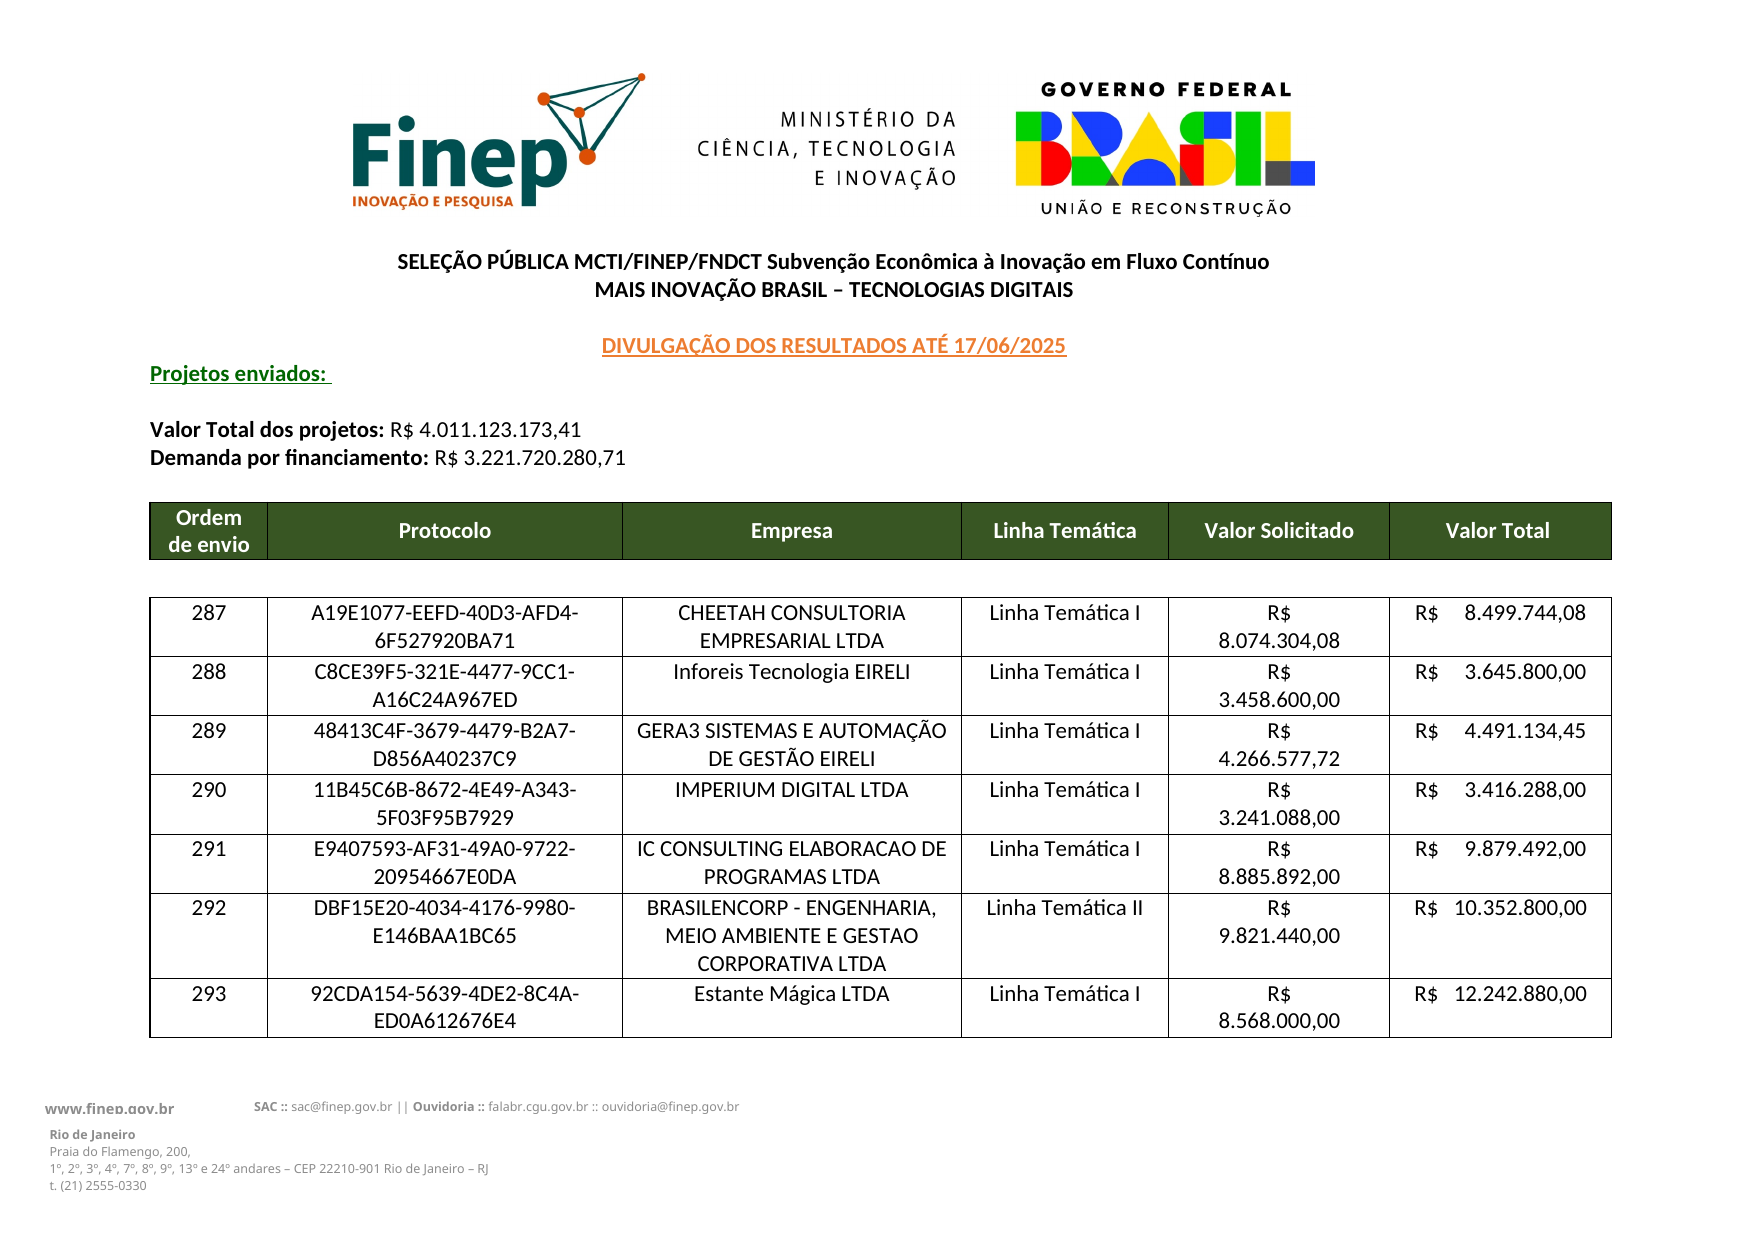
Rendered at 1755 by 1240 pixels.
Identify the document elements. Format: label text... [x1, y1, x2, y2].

table_cell 288 [151, 657, 267, 715]
table_cell R$ 8.568.000,00 [1169, 979, 1389, 1037]
table_cell BRASILENCORP - ENGENHARIA, MEIO AMBIENTE E GESTAO CORPORATIVA LTDA [623, 894, 961, 978]
table_cell R$ 10.352.800,00 [1390, 894, 1611, 978]
table_cell R$ 8.885.892,00 [1169, 835, 1389, 892]
table_cell Inforeis Tecnologia EIRELI [623, 657, 961, 715]
table_cell 11B45C6B-8672-4E49-A343-5F03F95B7929 [268, 775, 622, 833]
table_cell Linha Temática I [962, 835, 1168, 892]
table_cell 287 [151, 598, 267, 656]
table_cell 289 [151, 716, 267, 774]
table_cell Linha Temática I [962, 598, 1168, 656]
table_cell R$ 9.879.492,00 [1390, 835, 1611, 892]
table_cell A19E1077-EEFD-40D3-AFD4-6F527920BA71 [268, 598, 622, 656]
table_cell R$ 8.499.744,08 [1390, 598, 1611, 656]
table_cell Linha Temática II [962, 894, 1168, 978]
table_cell Linha Temática I [962, 716, 1168, 774]
table_cell 48413C4F-3679-4479-B2A7-D856A40237C9 [268, 716, 622, 774]
table_cell IMPERIUM DIGITAL LTDA [623, 775, 961, 833]
table_cell Linha Temática I [962, 775, 1168, 833]
table_cell R$ 8.074.304,08 [1169, 598, 1389, 656]
table_cell E9407593-AF31-49A0-9722-20954667E0DA [268, 835, 622, 892]
table_cell R$ 4.491.134,45 [1390, 716, 1611, 774]
table_cell IC CONSULTING ELABORACAO DE PROGRAMAS LTDA [623, 835, 961, 892]
table_cell GERA3 SISTEMAS E AUTOMAÇÃO DE GESTÃO EIRELI [623, 716, 961, 774]
table_cell Linha Temática I [962, 979, 1168, 1037]
table_cell 292 [151, 894, 267, 978]
table_cell R$ 3.241.088,00 [1169, 775, 1389, 833]
table_cell R$ 3.458.600,00 [1169, 657, 1389, 715]
table_cell 92CDA154-5639-4DE2-8C4A-ED0A612676E4 [268, 979, 622, 1037]
table_cell R$ 12.242.880,00 [1390, 979, 1611, 1037]
table_cell R$ 9.821.440,00 [1169, 894, 1389, 978]
table_cell 290 [151, 775, 267, 833]
table_cell Linha Temática I [962, 657, 1168, 715]
table_cell DBF15E20-4034-4176-9980-E146BAA1BC65 [268, 894, 622, 978]
table_cell CHEETAH CONSULTORIA EMPRESARIAL LTDA [623, 598, 961, 656]
table_cell Estante Mágica LTDA [623, 979, 961, 1037]
table_cell R$ 4.266.577,72 [1169, 716, 1389, 774]
table_cell R$ 3.416.288,00 [1390, 775, 1611, 833]
table_cell R$ 3.645.800,00 [1390, 657, 1611, 715]
table_cell 293 [151, 979, 267, 1037]
table_cell C8CE39F5-321E-4477-9CC1-A16C24A967ED [268, 657, 622, 715]
table_cell 291 [151, 835, 267, 892]
